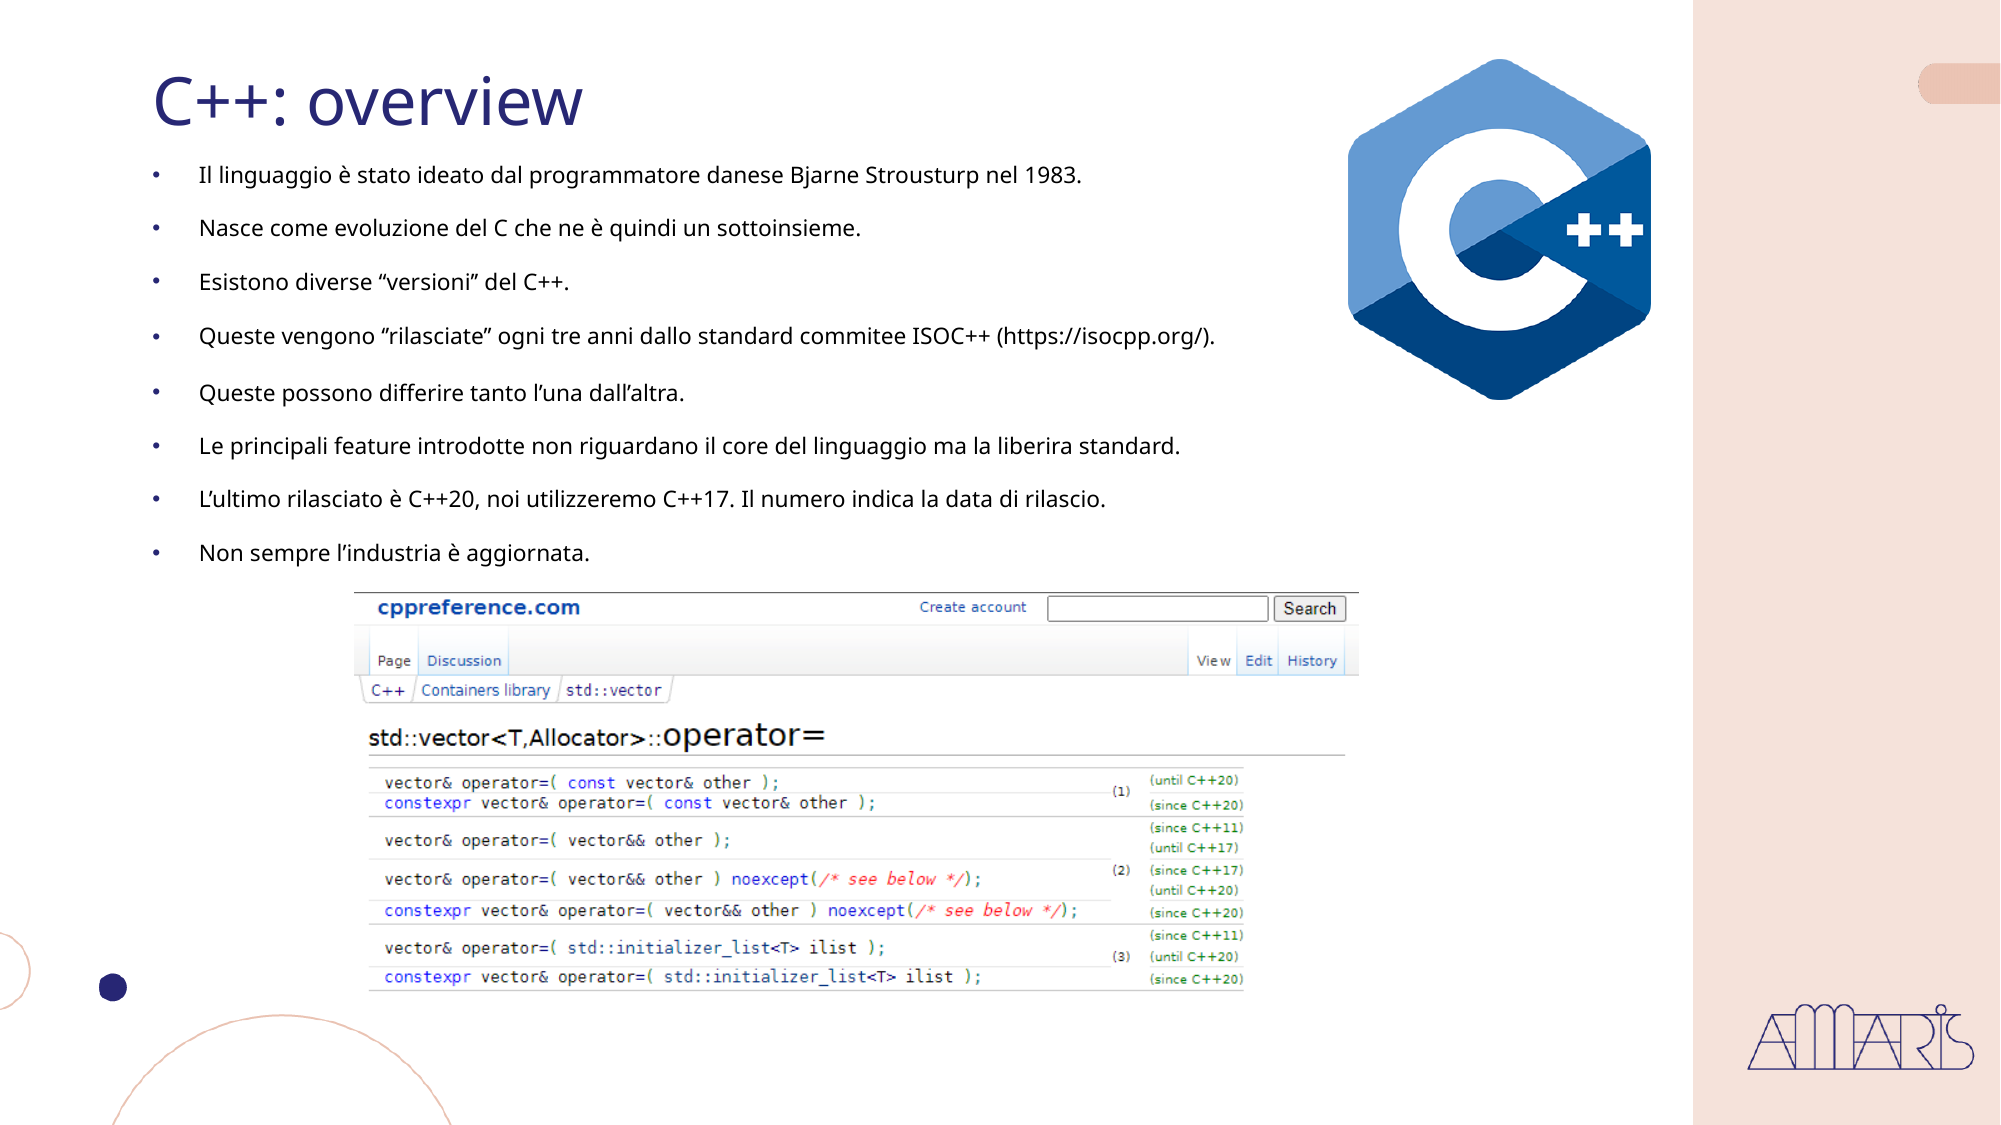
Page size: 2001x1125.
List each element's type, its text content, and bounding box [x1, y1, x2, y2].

picture [1348, 59, 1651, 400]
list Il linguaggio è stato ideato dal programmatore danese Bjarne Strousturp nel 1983. Nasce come evoluzione del C che ne è quindi un sottoinsieme. Esistono diverse ‘‘versioni’’ del C++. Queste vengono ‘’rilasciate’’ ogni tre anni dallo standard commitee ISOC++ (https://isocpp.org/). Queste possono differire tanto l’una dall’altra. Le principali feature introdotte non riguardano il core del linguaggio ma la liberira standard. L’ultimo rilasciato è C++20, noi utilizzeremo C++17. Il numero indica la data di rilascio. Non sempre l’industria è aggiornata. [137, 147, 1574, 574]
picture [354, 592, 1359, 1001]
title C++: overview [137, 59, 1348, 147]
